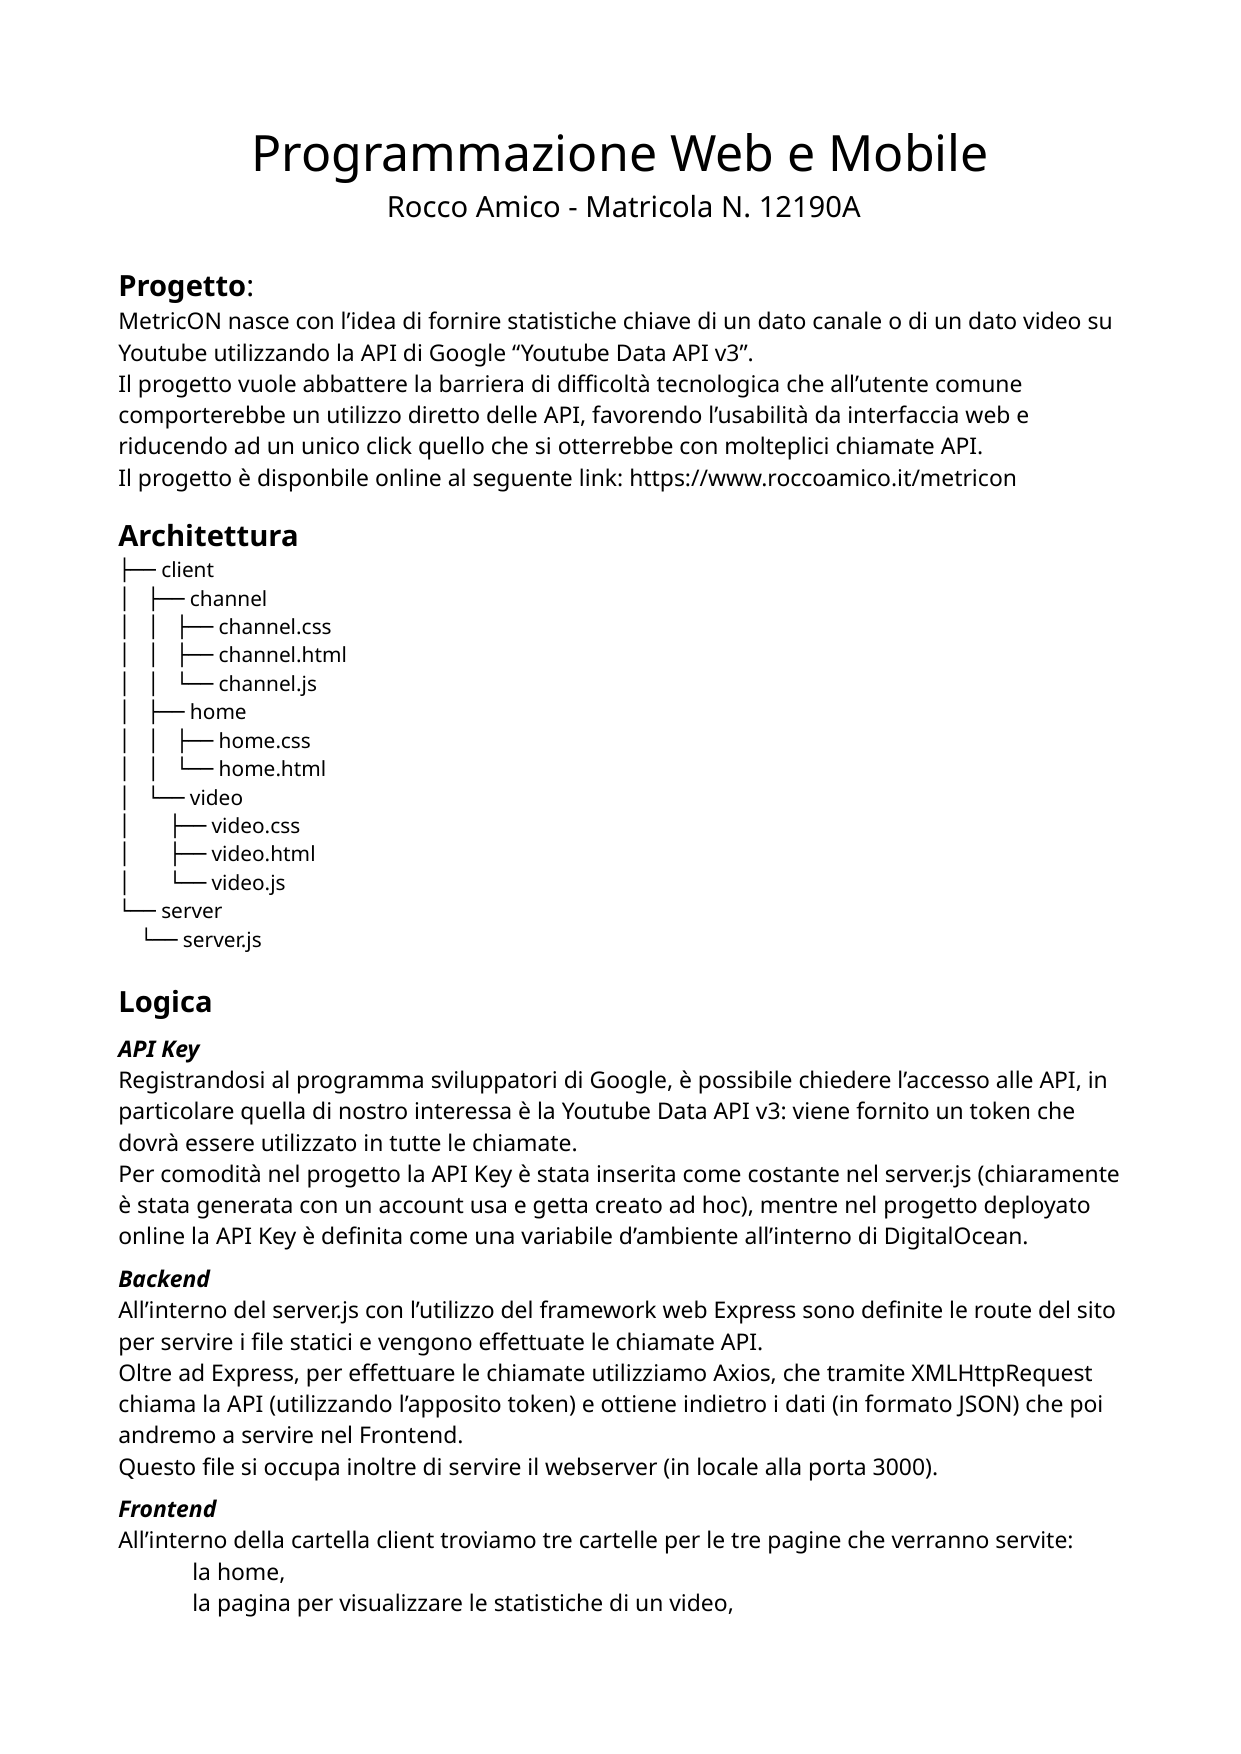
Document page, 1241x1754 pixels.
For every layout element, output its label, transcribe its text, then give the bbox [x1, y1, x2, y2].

text MetricON nasce con l’idea di fornire statistiche chiave di un dato canale o di un dato video su Youtube utilizzando la API di Google “Youtube Data API v3”. [118, 305, 1122, 368]
text │ ├── channel [118, 584, 1122, 612]
text │ │ └── channel.js [118, 669, 1122, 697]
text Questo file si occupa inoltre di servire il webserver (in locale alla porta 3000). [118, 1450, 1122, 1482]
text │ │ ├── channel.html [118, 641, 1122, 669]
text │ └── video [118, 783, 1122, 811]
text ├── client [118, 555, 1122, 584]
text │ ├── video.html [118, 839, 1122, 868]
text Il progetto vuole abbattere la barriera di difficoltà tecnologica che all’utente comune comporterebbe un utilizzo diretto delle API, favorendo l’usabilità da interfaccia web e riducendo ad un unico click quello che si otterrebbe con molteplici chiamate API. [118, 368, 1122, 462]
text │ ├── home [118, 697, 1122, 726]
text │ │ ├── channel.css [118, 612, 1122, 641]
text Architettura [118, 516, 1122, 555]
text Programmazione Web e Mobile [118, 118, 1122, 186]
text Logica [118, 982, 1122, 1021]
text └── server [118, 896, 1122, 925]
text Frontend [118, 1493, 1122, 1524]
text Il progetto è disponbile online al seguente link: https://www.roccoamico.it/metricon [118, 462, 1122, 493]
text └── server.js [118, 925, 1122, 953]
text Rocco Amico - Matricola N. 12190A [118, 186, 1122, 226]
text Per comodità nel progetto la API Key è stata inserita come costante nel server.js (chiaramente è stata generata con un account usa e getta creato ad hoc), mentre nel progetto deployato online la API Key è definita come una variabile d’ambiente all’interno di DigitalOcean. [118, 1158, 1122, 1252]
text │ │ ├── home.css [118, 726, 1122, 754]
text Backend [118, 1263, 1122, 1294]
text │ └── video.js [118, 868, 1122, 896]
text │ ├── video.css [118, 811, 1122, 839]
text Registrandosi al programma sviluppatori di Google, è possibile chiedere l’accesso alle API, in particolare quella di nostro interessa è la Youtube Data API v3: viene fornito un token che dovrà essere utilizzato in tutte le chiamate. [118, 1064, 1122, 1158]
text Oltre ad Express, per effettuare le chiamate utilizziamo Axios, che tramite XMLHttpRequest chiama la API (utilizzando l’apposito token) e ottiene indietro i dati (in formato JSON) che poi andremo a servire nel Frontend. [118, 1357, 1122, 1450]
text la pagina per visualizzare le statistiche di un video, [118, 1587, 1122, 1618]
text All’interno della cartella client troviamo tre cartelle per le tre pagine che verranno servite: [118, 1524, 1122, 1556]
text Progetto: [118, 266, 1122, 305]
text la home, [118, 1556, 1122, 1587]
text │ │ └── home.html [118, 754, 1122, 783]
text All’interno del server.js con l’utilizzo del framework web Express sono definite le route del sito per servire i file statici e vengono effettuate le chiamate API. [118, 1294, 1122, 1357]
text API Key [118, 1033, 1122, 1064]
